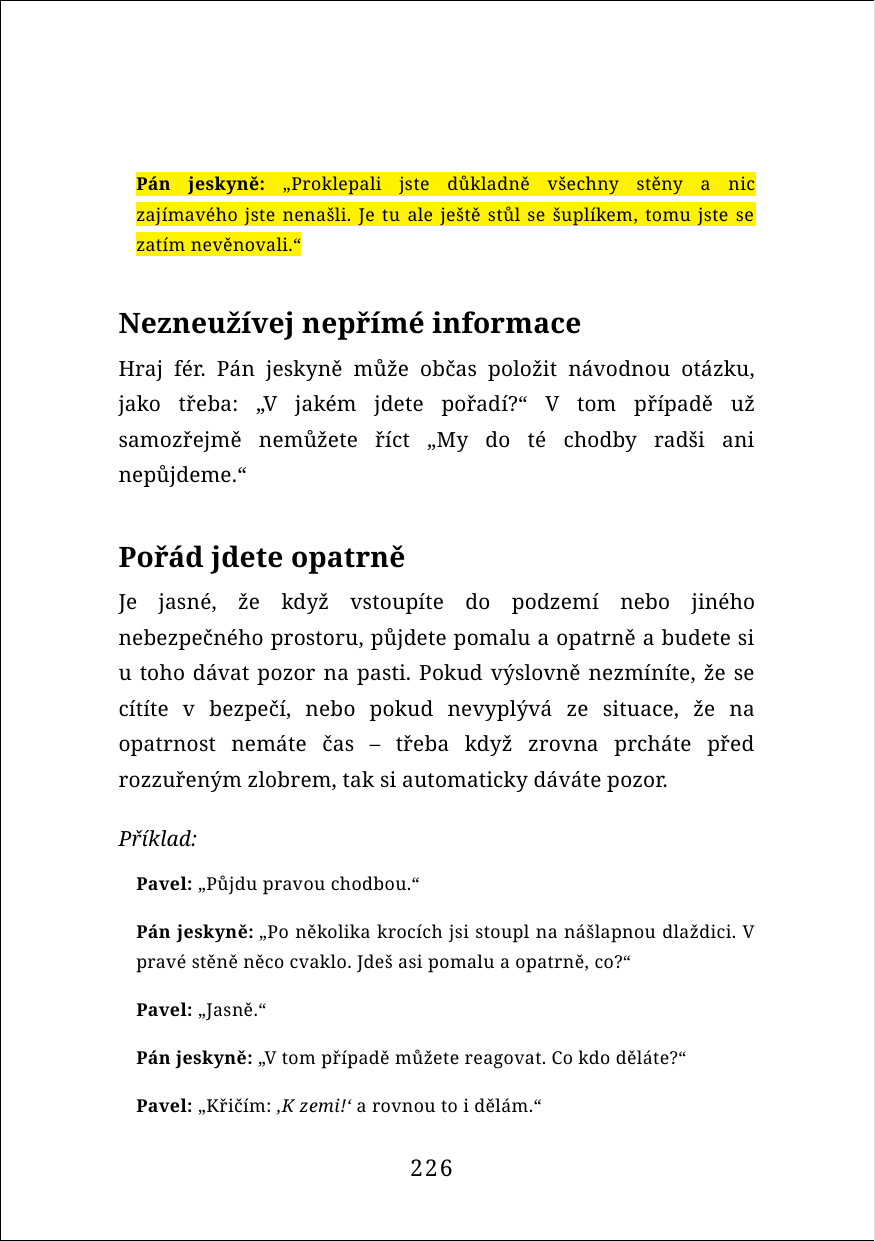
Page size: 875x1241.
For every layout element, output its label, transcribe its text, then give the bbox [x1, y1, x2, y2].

text Pavel: „Jasně.“ [136, 997, 756, 1022]
text Pán jeskyně: „Po několika krocích jsi stoupl na nášlapnou dlaždici. V pravé stěně něco cvaklo. Jdeš asi pomalu a opatrně, co?“ [136, 919, 756, 974]
subtitle Pořád jdete opatrně [118, 537, 756, 576]
text Pavel: „Křičím: ‚K zemi!‘ a rovnou to i dělám.“ [136, 1093, 756, 1117]
text Pán jeskyně: „V tom případě můžete reagovat. Co kdo děláte?“ [136, 1045, 756, 1069]
text Hraj fér. Pán jeskyně může občas položit návodnou otázku, jako třeba: „V jakém jdete pořadí?“ V tom případě už samozřejmě nemůžete říct „My do té chodby radši ani nepůjdeme.“ [118, 354, 756, 489]
text Je jasné, že když vstoupíte do podzemí nebo jiného nebezpečného prostoru, půjdete pomalu a opatrně a budete si u toho dávat pozor na pasti. Pokud výslovně nezmíníte, že se cítíte v bezpečí, nebo pokud nevyplývá ze situace, že na opatrnost nemáte čas – třeba když zrovna prcháte před rozzuřeným zlobrem, tak si automaticky dáváte pozor. [118, 587, 756, 793]
subtitle Nezneužívej nepřímé informace [118, 304, 756, 342]
text Pán jeskyně: „Proklepali jste důkladně všechny stěny a nic zajímavého jste nenašli. Je tu ale ještě stůl se šuplíkem, tomu jste se zatím nevěnovali.“ [136, 172, 756, 256]
text Příklad: [118, 824, 756, 853]
text Pavel: „Půjdu pravou chodbou.“ [136, 871, 756, 896]
